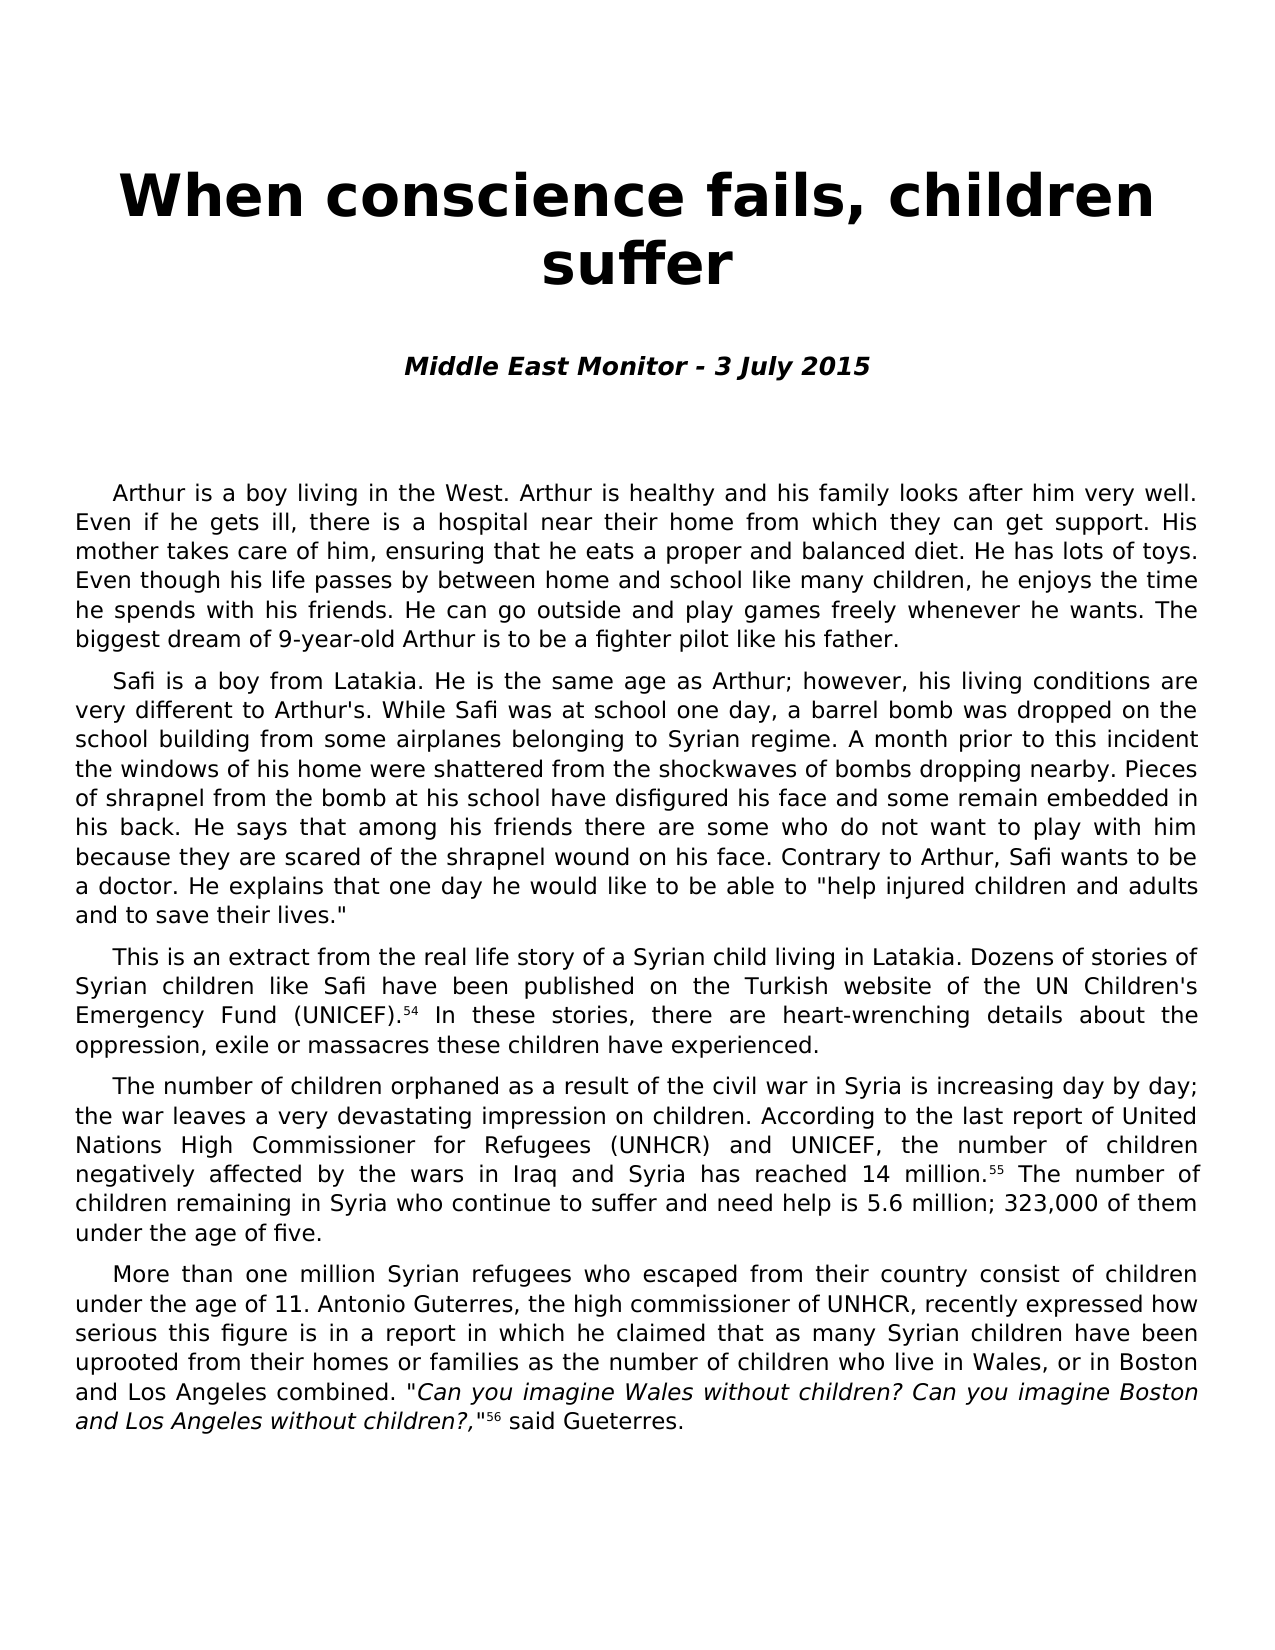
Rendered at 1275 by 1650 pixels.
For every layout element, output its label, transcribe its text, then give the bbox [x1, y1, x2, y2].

subtitle When conscience fails, children suffer [75, 162, 1200, 298]
text Middle East Monitor - 3 July 2015 [75, 353, 1200, 382]
text Safi is a boy from Latakia. He is the same age as Arthur; however, his living conditions are very different to Arthur's. While Safi was at school one day, a barrel bomb was dropped on the school building from some airplanes belonging to Syrian regime. A month prior to this incident the windows of his home were shattered from the shockwaves of bombs dropping nearby. Pieces of shrapnel from the bomb at his school have disfigured his face and some remain embedded in his back. He says that among his friends there are some who do not want to play with him because they are scared of the shrapnel wound on his face. Contrary to Arthur, Safi wants to be a doctor. He explains that one day he would like to be able to "help injured children and adults and to save their lives." [75, 668, 1200, 929]
text This is an extract from the real life story of a Syrian child living in Latakia. Dozens of stories of Syrian children like Safi have been published on the Turkish website of the UN Children's Emergency Fund (UNICEF).54 In these stories, there are heart-wrenching details about the oppression, exile or massacres these children have experienced. [75, 944, 1200, 1058]
text Arthur is a boy living in the West. Arthur is healthy and his family looks after him very well. Even if he gets ill, there is a hospital near their home from which they can get support. His mother takes care of him, ensuring that he eats a proper and balanced diet. He has lots of toys. Even though his life passes by between home and school like many children, he enjoys the time he spends with his friends. He can go outside and play games freely whenever he wants. The biggest dream of 9-year-old Arthur is to be a fighter pilot like his father. [75, 480, 1200, 653]
text More than one million Syrian refugees who escaped from their country consist of children under the age of 11. Antonio Guterres, the high commissioner of UNHCR, recently expressed how serious this figure is in a report in which he claimed that as many Syrian children have been uprooted from their homes or families as the number of children who live in Wales, or in Boston and Los Angeles combined. "Can you imagine Wales without children? Can you imagine Boston and Los Angeles without children?,"56 said Gueterres. [75, 1262, 1200, 1435]
text The number of children orphaned as a result of the civil war in Syria is increasing day by day; the war leaves a very devastating impression on children. According to the last report of United Nations High Commissioner for Refugees (UNHCR) and UNICEF, the number of children negatively affected by the wars in Iraq and Syria has reached 14 million.55 The number of children remaining in Syria who continue to suffer and need help is 5.6 million; 323,000 of them under the age of five. [75, 1073, 1200, 1247]
